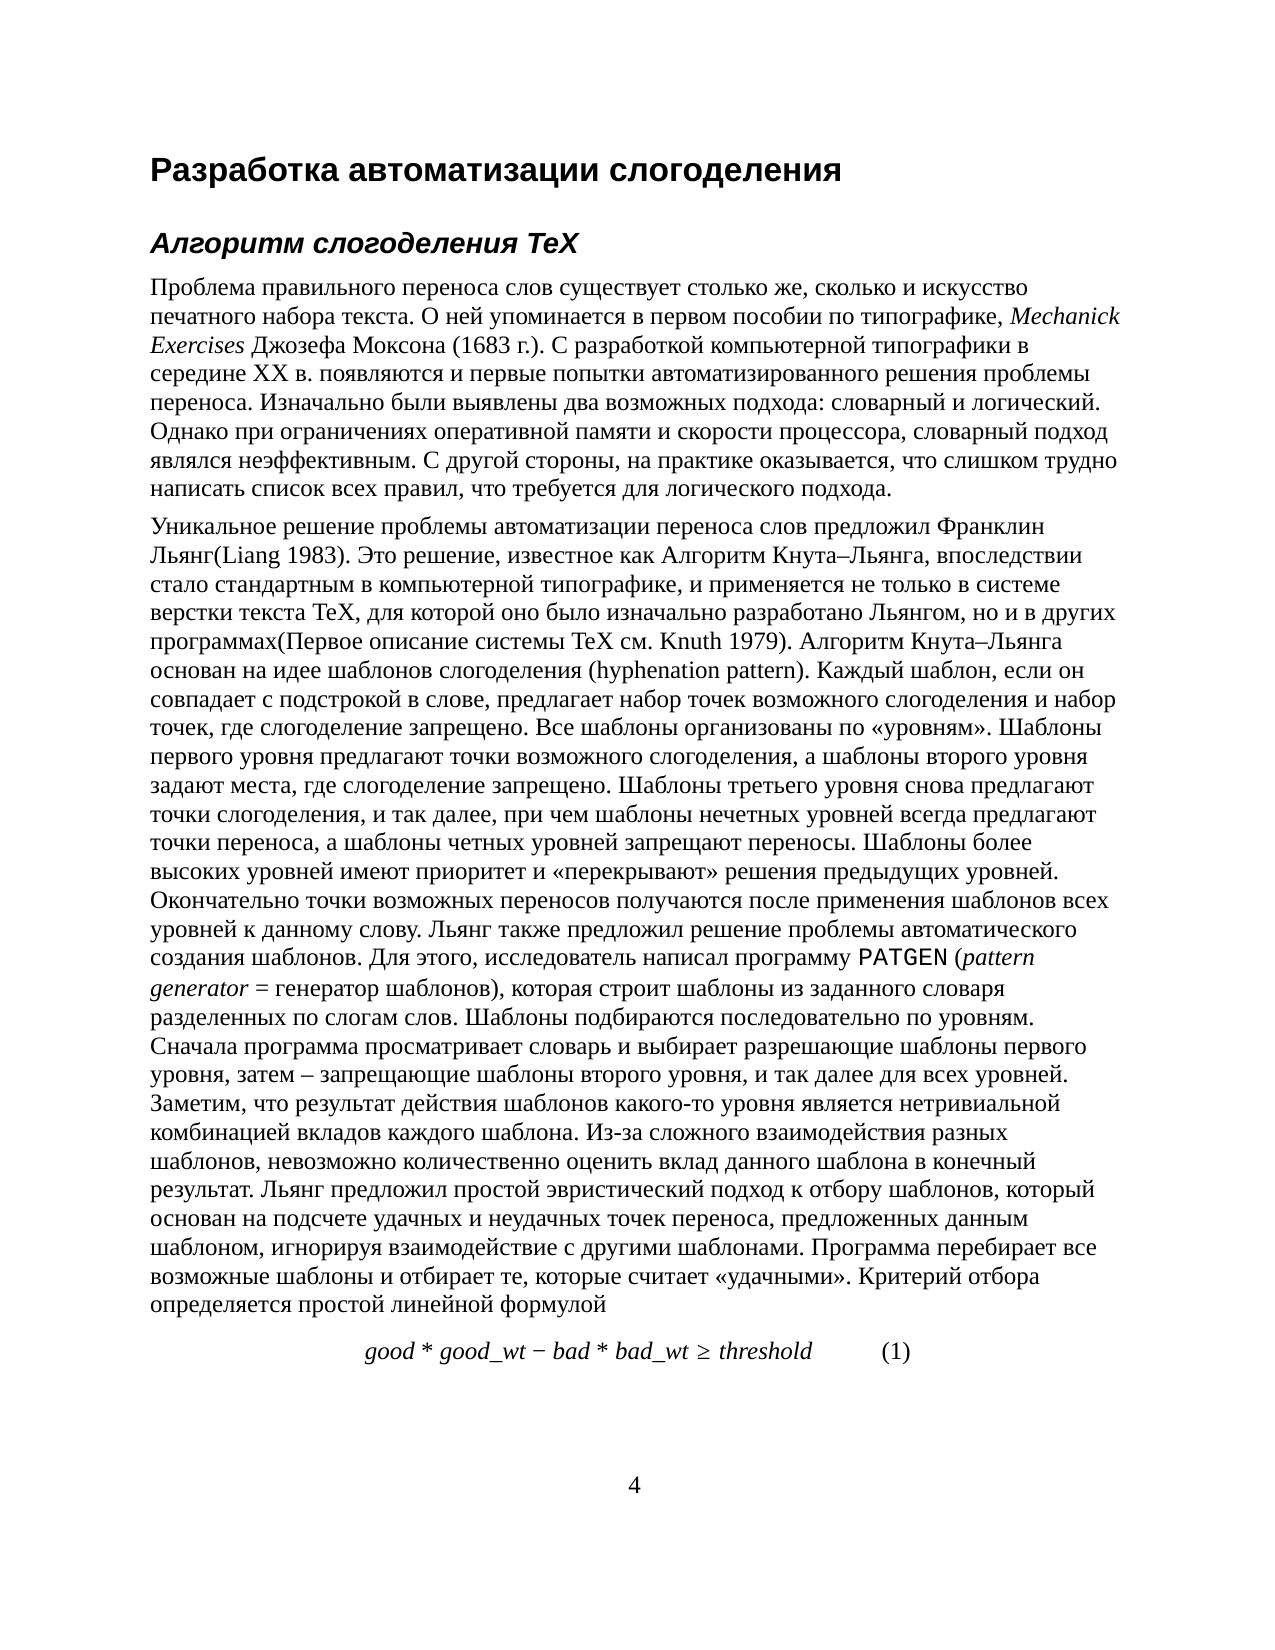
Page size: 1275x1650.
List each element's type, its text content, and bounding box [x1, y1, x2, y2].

text Проблема правильного переноса слов существует столько же, сколько и искусство печатного набора текста. О ней упоминается в первом пособии по типографике, Mechanick Exercises Джозефа Моксона (1683 г.). С разработкой компьютерной типографики в середине XX в. появляются и первые попытки автоматизированного решения проблемы переноса. Изначально были выявлены два возможных подхода: словарный и логический. Однако при ограничениях оперативной памяти и скорости процессора, словарный подход являлся неэффективным. С другой стороны, на практике оказывается, что слишком трудно написать список всех правил, что требуется для логического подхода. [150, 272, 1125, 502]
subtitle Алгоритм слогоделения TeX [150, 226, 1125, 260]
text good * good_wt − bad * bad_wt ≥ threshold (1) [150, 1336, 1125, 1365]
text Уникальное решение проблемы автоматизации переноса слов предложил Франклин Льянг(Liang 1983). Это решение, известное как Алгоритм Кнута–Льянга, впоследствии стало стандартным в компьютерной типографике, и применяется не только в системе верстки текста TeX, для которой оно было изначально разработано Льянгом, но и в других программах(Первое описание системы TeX см. Knuth 1979). Алгоритм Кнута–Льянга основан на идее шаблонов слогоделения (hyphenation pattern). Каждый шаблон, если он совпадает с подстрокой в слове, предлагает набор точек возможного слогоделения и набор точек, где слогоделение запрещено. Все шаблоны организованы по «уровням». Шаблоны первого уровня предлагают точки возможного слогоделения, а шаблоны второго уровня задают места, где слогоделение запрещено. Шаблоны третьего уровня снова предлагают точки слогоделения, и так далее, при чем шаблоны нечетных уровней всегда предлагают точки переноса, а шаблоны четных уровней запрещают переносы. Шаблоны более высоких уровней имеют приоритет и «перекрывают» решения предыдущих уровней. Окончательно точки возможных переносов получаются после применения шаблонов всех уровней к данному слову. Льянг также предложил решение проблемы автоматического создания шаблонов. Для этого, исследователь написал программу PATGEN (pattern generator = генератор шаблонов), которая строит шаблоны из заданного словаря разделенных по слогам слов. Шаблоны подбираются последовательно по уровням. Сначала программа просматривает словарь и выбирает разрешающие шаблоны первого уровня, затем – запрещающие шаблоны второго уровня, и так далее для всех уровней. Заметим, что результат действия шаблонов какого-то уровня является нетривиальной комбинацией вкладов каждого шаблона. Из-за сложного взаимодействия разных шаблонов, невозможно количественно оценить вклад данного шаблона в конечный результат. Льянг предложил простой эвристический подход к отбору шаблонов, который основан на подсчете удачных и неудачных точек переноса, предложенных данным шаблоном, игнорируя взаимодействие с другими шаблонами. Программа перебирает все возможные шаблоны и отбирает те, которые считает «удачными». Критерий отбора определяется простой линейной формулой [150, 511, 1125, 1318]
subtitle Разработка автоматизации слогоделения [150, 150, 1125, 189]
